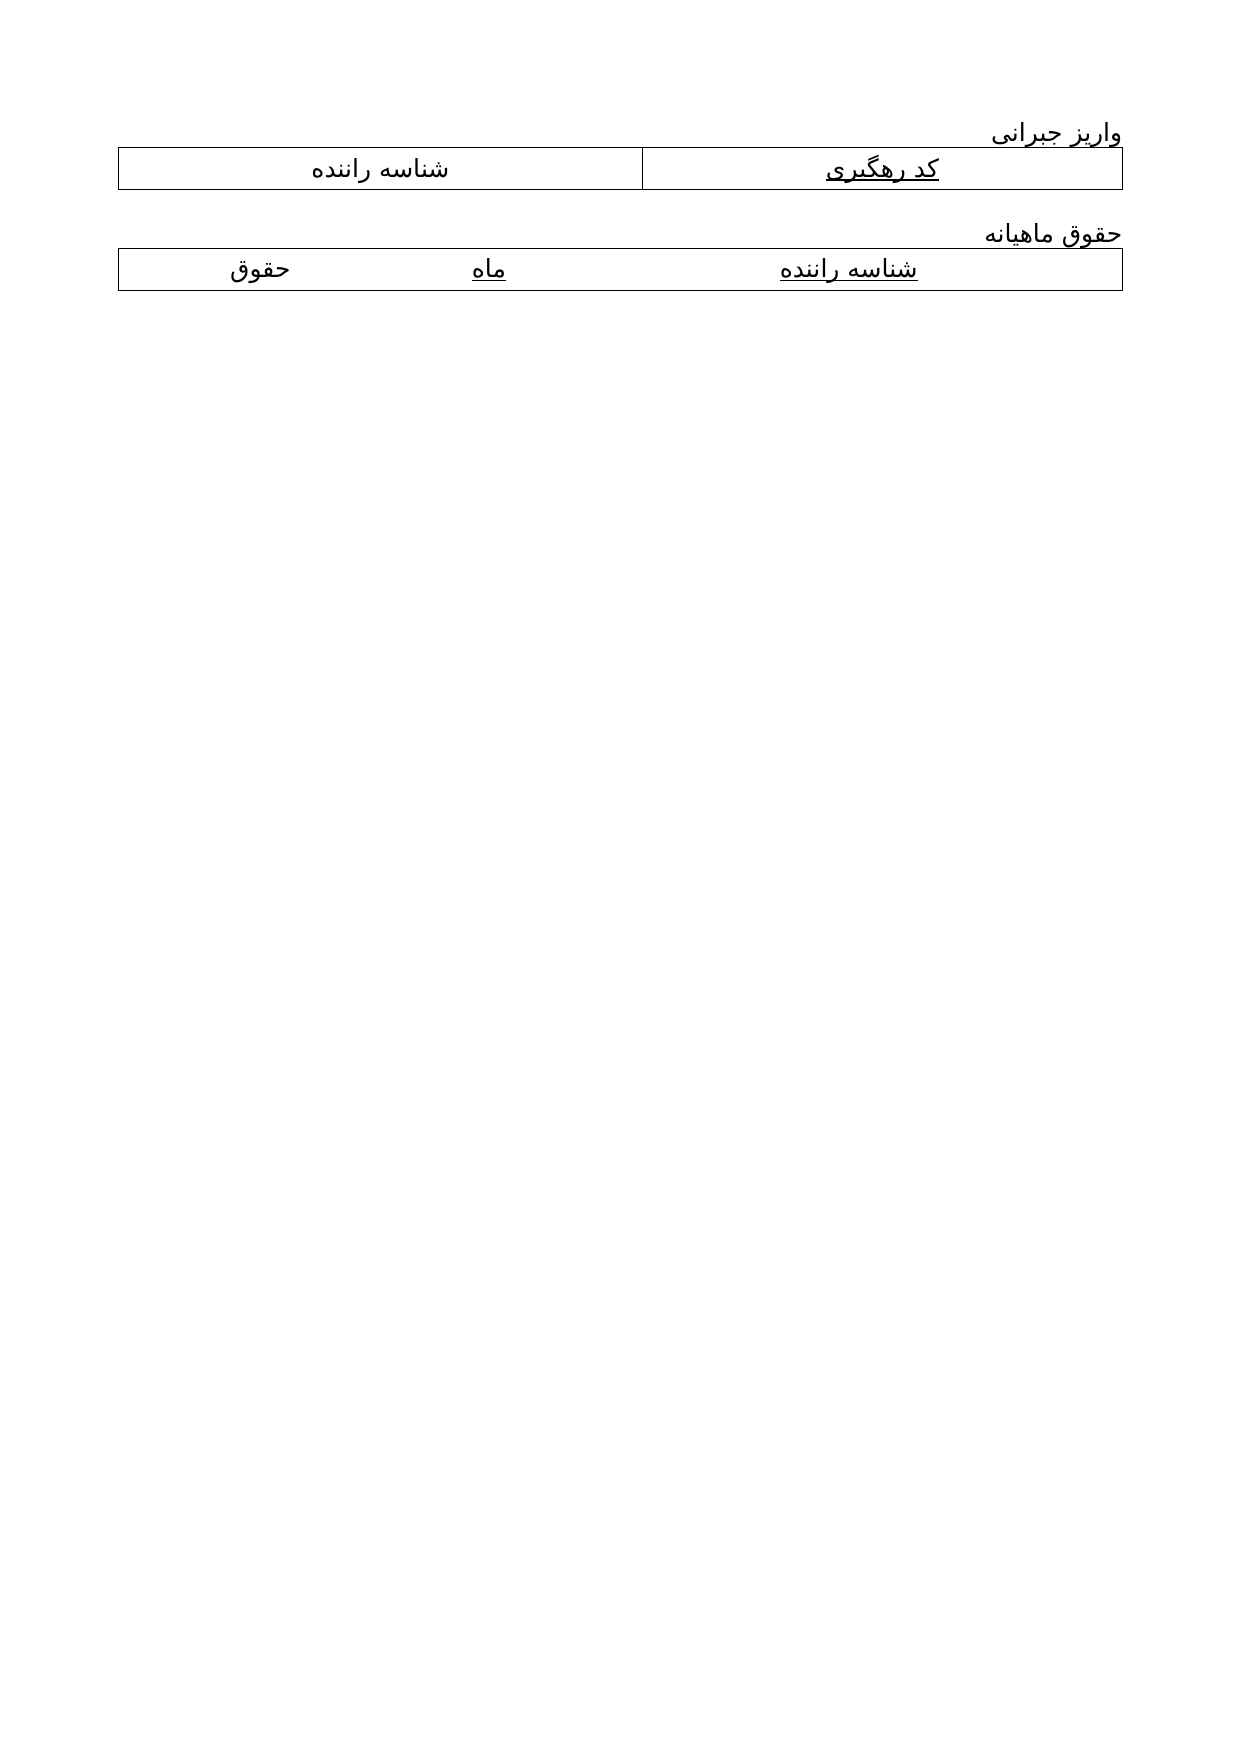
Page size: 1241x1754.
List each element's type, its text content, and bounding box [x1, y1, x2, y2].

table_header شناسه راننده [575, 249, 1122, 289]
text حقوق ماهیانه [118, 219, 1122, 248]
text واریز جبرانی [118, 118, 1122, 147]
table_header کد رهگیری [643, 148, 1122, 189]
table_header شناسه راننده [119, 148, 642, 189]
table_header ماه [403, 249, 575, 289]
table_header حقوق [119, 249, 403, 289]
